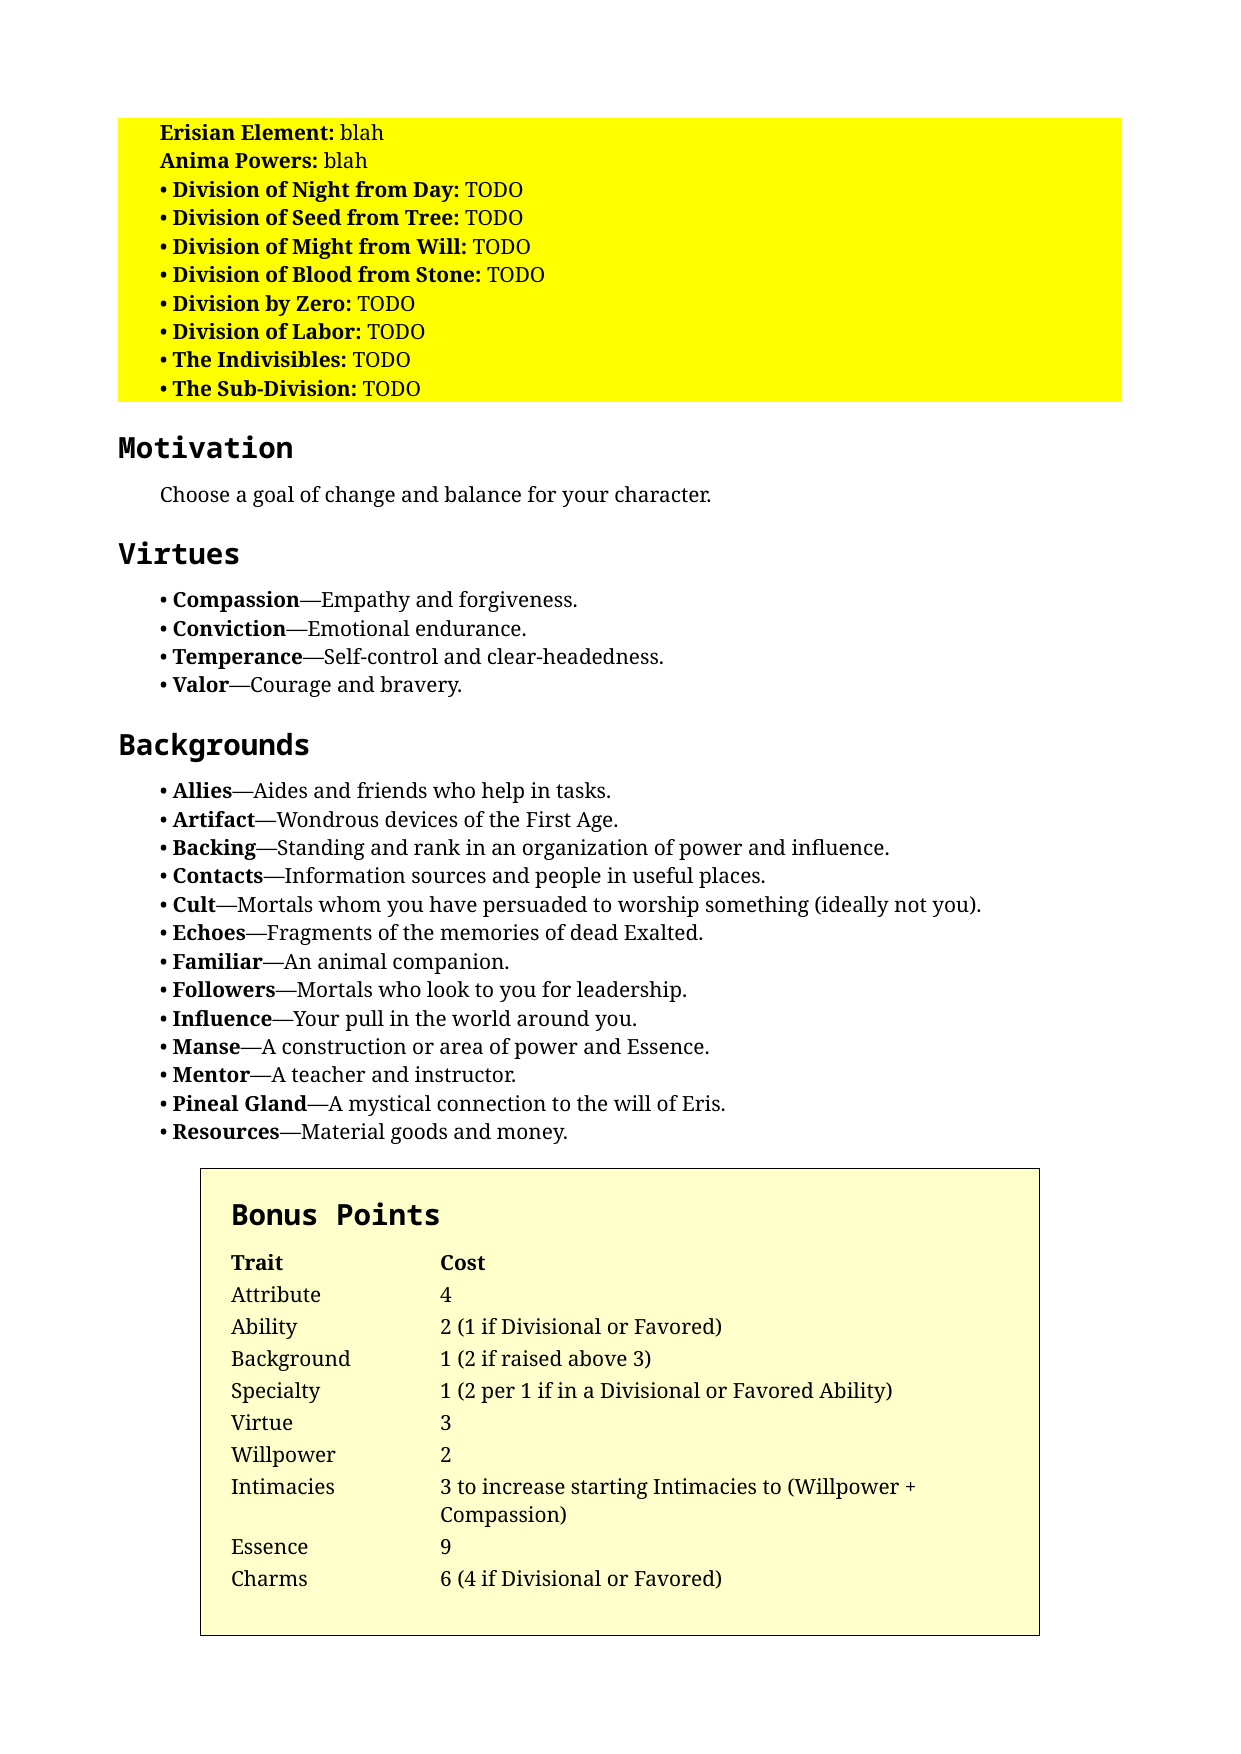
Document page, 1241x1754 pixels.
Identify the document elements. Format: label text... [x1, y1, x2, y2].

list Division of Seed from Tree: TODO [118, 203, 1122, 232]
list Division of Might from Will: TODO [118, 232, 1122, 260]
table_cell 9 [440, 1531, 1009, 1562]
list Influence—Your pull in the world around you. [118, 1004, 1122, 1032]
table_cell Specialty [231, 1374, 440, 1406]
table_cell Virtue [231, 1406, 440, 1438]
list Manse—A construction or area of power and Essence. [118, 1032, 1122, 1061]
table_cell Attribute [231, 1278, 440, 1310]
table_header Cost [440, 1246, 1009, 1278]
list The Sub-Division: TODO [118, 374, 1122, 402]
list Pineal Gland—A mystical connection to the will of Eris. [118, 1089, 1122, 1117]
text Choose a goal of change and balance for your character. [118, 480, 1122, 508]
list Temperance—Self-control and clear-headedness. [118, 642, 1122, 671]
list Cult—Mortals whom you have persuaded to worship something (ideally not you). [118, 890, 1122, 918]
list Conviction—Emotional endurance. [118, 614, 1122, 642]
list Mentor—A teacher and instructor. [118, 1061, 1122, 1089]
text Erisian Element: blah [118, 118, 1122, 147]
list Resources—Material goods and money. [118, 1117, 1122, 1146]
subtitle Bonus Points [231, 1194, 1009, 1234]
table_cell Background [231, 1342, 440, 1374]
list Division of Labor: TODO [118, 317, 1122, 346]
list Backing—Standing and rank in an organization of power and influence. [118, 833, 1122, 862]
list Echoes—Fragments of the memories of dead Exalted. [118, 918, 1122, 947]
table_cell Willpower [231, 1438, 440, 1470]
table_cell 3 to increase starting Intimacies to (Willpower + Compassion) [440, 1470, 1009, 1531]
table_cell 4 [440, 1278, 1009, 1310]
subtitle Motivation [118, 427, 1122, 467]
list Contacts—Information sources and people in useful places. [118, 862, 1122, 890]
text Anima Powers: blah [118, 147, 1122, 175]
table_cell 2 [440, 1438, 1009, 1470]
list Compassion—Empathy and forgiveness. [118, 585, 1122, 614]
table_cell 6 (4 if Divisional or Favored) [440, 1563, 1009, 1594]
list Familiar—An animal companion. [118, 947, 1122, 975]
subtitle Virtues [118, 533, 1122, 573]
table_cell Ability [231, 1310, 440, 1342]
table_cell Intimacies [231, 1470, 440, 1531]
table_header Trait [231, 1246, 440, 1278]
table_cell Essence [231, 1531, 440, 1562]
list The Indivisibles: TODO [118, 346, 1122, 374]
list Followers—Mortals who look to you for leadership. [118, 975, 1122, 1004]
table_cell 1 (2 per 1 if in a Divisional or Favored Ability) [440, 1374, 1009, 1406]
subtitle Backgrounds [118, 724, 1122, 764]
list Division of Night from Day: TODO [118, 175, 1122, 203]
table_cell 1 (2 if raised above 3) [440, 1342, 1009, 1374]
table_cell Charms [231, 1563, 440, 1594]
list Division of Blood from Stone: TODO [118, 260, 1122, 289]
list Allies—Aides and friends who help in tasks. [118, 776, 1122, 805]
list Valor—Courage and bravery. [118, 671, 1122, 699]
table_cell 2 (1 if Divisional or Favored) [440, 1310, 1009, 1342]
list Artifact—Wondrous devices of the First Age. [118, 805, 1122, 833]
list Division by Zero: TODO [118, 289, 1122, 317]
table_cell 3 [440, 1406, 1009, 1438]
